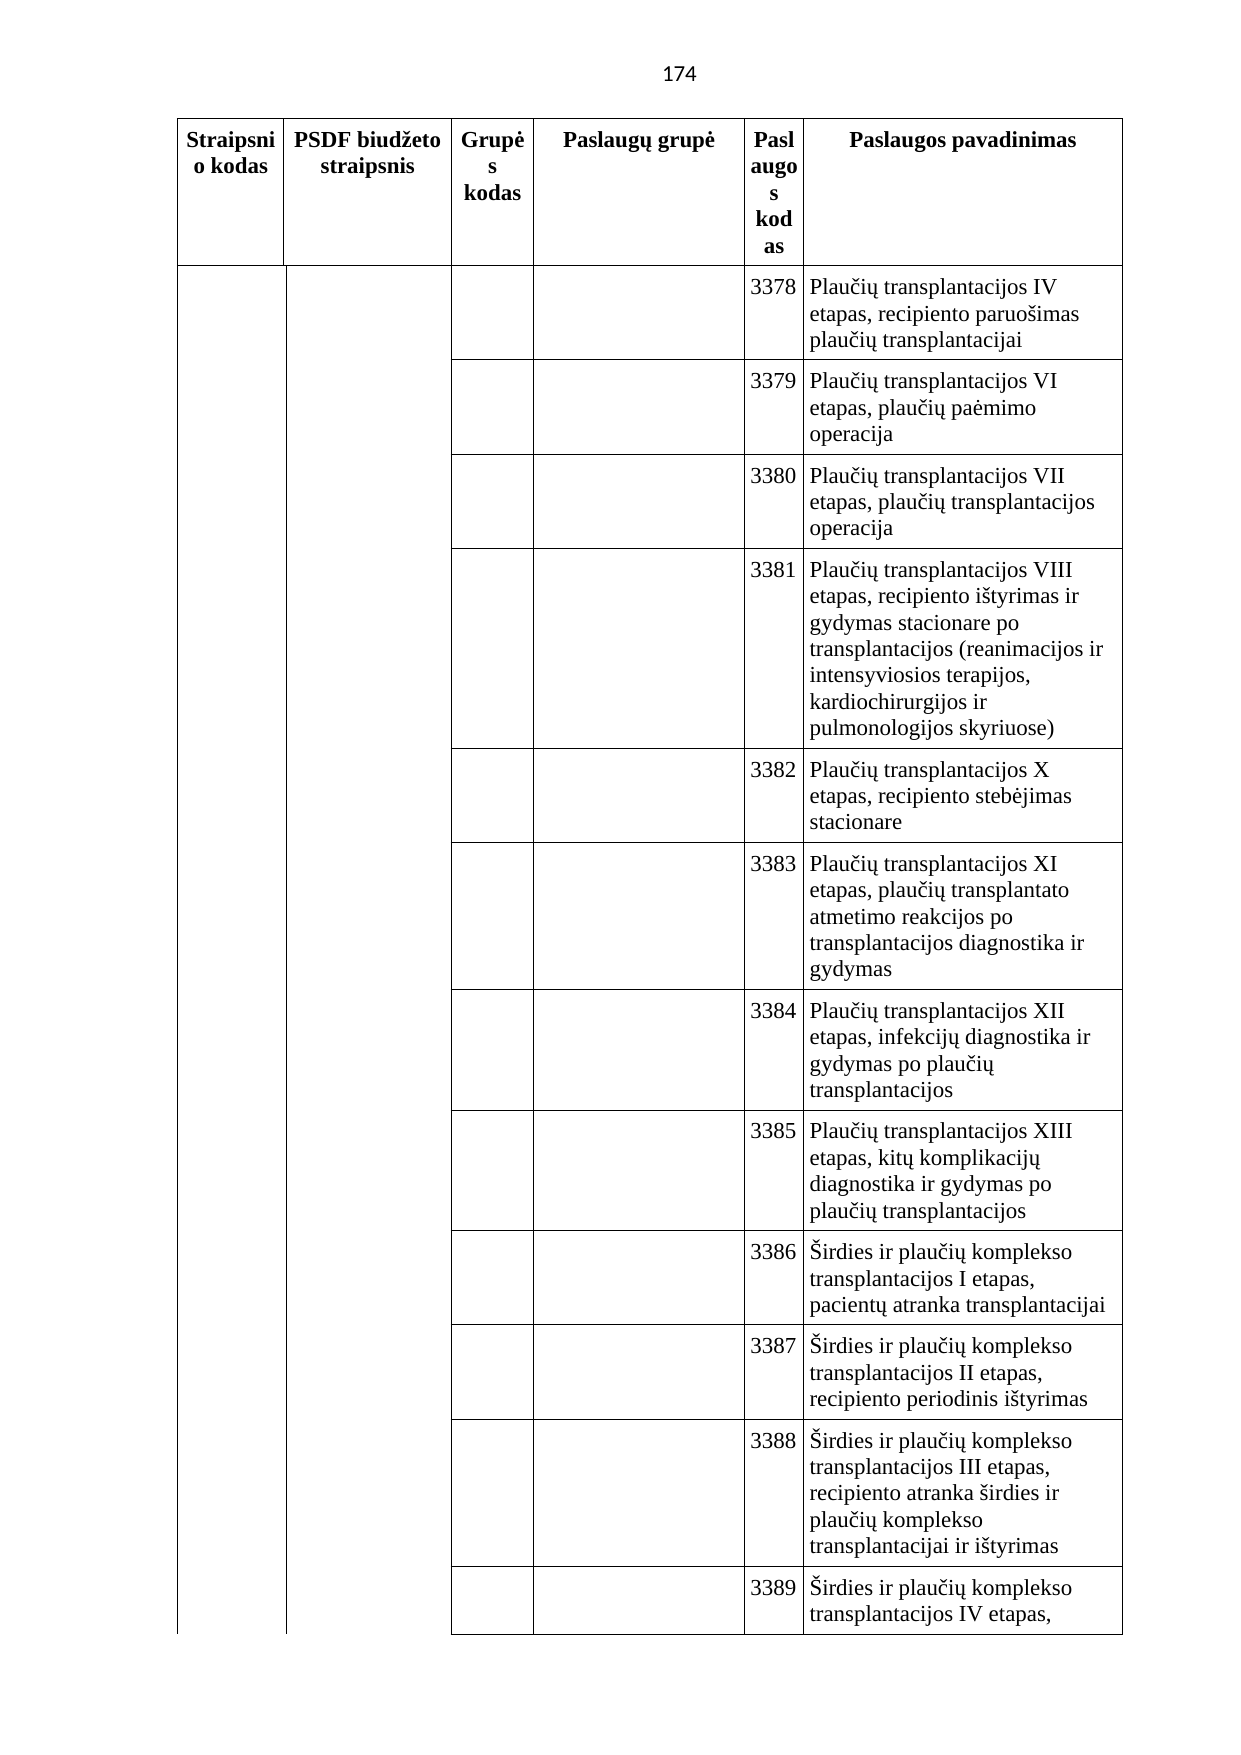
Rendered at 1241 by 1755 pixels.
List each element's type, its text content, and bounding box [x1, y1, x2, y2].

table_cell [534, 455, 744, 548]
table_cell Plaučių transplantacijos XI etapas, plaučių transplantato atmetimo reakcijos po transplantacijos diagnostika ir gydymas [804, 843, 1122, 989]
table_cell 3387 [745, 1325, 803, 1419]
table_cell [452, 843, 533, 989]
table_cell 3385 [745, 1111, 803, 1230]
table_cell 3384 [745, 990, 803, 1109]
table_cell [287, 1566, 451, 1633]
table_cell Širdies ir plaučių komplekso transplantacijos IV etapas, [804, 1567, 1122, 1633]
table_cell 3389 [745, 1567, 803, 1633]
table_cell [534, 843, 744, 989]
table_cell [452, 360, 533, 454]
table_cell [287, 1230, 451, 1324]
table_cell [178, 548, 286, 748]
table_header Grupės kodas [452, 119, 533, 265]
table_cell Plaučių transplantacijos IV etapas, recipiento paruošimas plaučių transplantacijai [804, 266, 1122, 359]
table_cell [178, 842, 286, 989]
table_cell 3381 [745, 549, 803, 748]
table_header Paslaugos pavadinimas [804, 119, 1122, 265]
table_cell [287, 266, 451, 359]
table_cell 3388 [745, 1420, 803, 1566]
table_header Paslaugų grupė [534, 119, 744, 265]
table_cell 3382 [745, 749, 803, 842]
table_cell [178, 1566, 286, 1633]
table_cell [452, 266, 533, 359]
table_cell [287, 989, 451, 1109]
table_cell [452, 455, 533, 548]
table_cell 3379 [745, 360, 803, 454]
table_cell 3378 [745, 266, 803, 359]
table_cell [178, 1324, 286, 1419]
table_cell [178, 1110, 286, 1230]
table_cell [287, 1110, 451, 1230]
table_cell 3383 [745, 843, 803, 989]
table_cell Plaučių transplantacijos XII etapas, infekcijų diagnostika ir gydymas po plaučių transplantacijos [804, 990, 1122, 1109]
table_cell [534, 549, 744, 748]
table_header Straipsnio kodas [178, 119, 283, 265]
table_cell [452, 1231, 533, 1324]
table_cell [287, 359, 451, 454]
table_header PSDF biudžeto straipsnis [284, 119, 451, 265]
table_cell [452, 749, 533, 842]
table_cell [178, 989, 286, 1109]
table_cell Plaučių transplantacijos VIII etapas, recipiento ištyrimas ir gydymas stacionare po transplantacijos (reanimacijos ir intensyviosios terapijos, kardiochirurgijos ir pulmonologijos skyriuose) [804, 549, 1122, 748]
table_cell [178, 266, 286, 359]
table_cell [534, 749, 744, 842]
table_cell Plaučių transplantacijos VI etapas, plaučių paėmimo operacija [804, 360, 1122, 454]
table_cell Plaučių transplantacijos X etapas, recipiento stebėjimas stacionare [804, 749, 1122, 842]
table_cell [452, 549, 533, 748]
table_cell Širdies ir plaučių komplekso transplantacijos II etapas, recipiento periodinis ištyrimas [804, 1325, 1122, 1419]
table_cell Plaučių transplantacijos VII etapas, plaučių transplantacijos operacija [804, 455, 1122, 548]
table_cell [452, 1111, 533, 1230]
table_header Paslaugos kodas [745, 119, 803, 265]
table_cell [534, 1567, 744, 1633]
table_cell [452, 990, 533, 1109]
table_cell [287, 1324, 451, 1419]
table_cell Širdies ir plaučių komplekso transplantacijos III etapas, recipiento atranka širdies ir plaučių komplekso transplantacijai ir ištyrimas [804, 1420, 1122, 1566]
table_cell [178, 1419, 286, 1566]
table_cell [178, 1230, 286, 1324]
table_cell [452, 1325, 533, 1419]
table_cell [287, 842, 451, 989]
table_cell [452, 1567, 533, 1633]
table_cell [534, 1111, 744, 1230]
table_cell [534, 990, 744, 1109]
table_cell [178, 454, 286, 548]
table_cell [178, 748, 286, 842]
table_cell 3386 [745, 1231, 803, 1324]
table_cell [534, 1325, 744, 1419]
table_cell [287, 748, 451, 842]
table_cell [287, 1419, 451, 1566]
table_cell [452, 1420, 533, 1566]
table_cell Plaučių transplantacijos XIII etapas, kitų komplikacijų diagnostika ir gydymas po plaučių transplantacijos [804, 1111, 1122, 1230]
table_cell [287, 454, 451, 548]
table_cell [534, 1231, 744, 1324]
table_cell [534, 1420, 744, 1566]
table_cell [178, 359, 286, 454]
table_cell [534, 266, 744, 359]
table_cell Širdies ir plaučių komplekso transplantacijos I etapas, pacientų atranka transplantacijai [804, 1231, 1122, 1324]
table_cell 3380 [745, 455, 803, 548]
table_cell [534, 360, 744, 454]
table_cell [287, 548, 451, 748]
